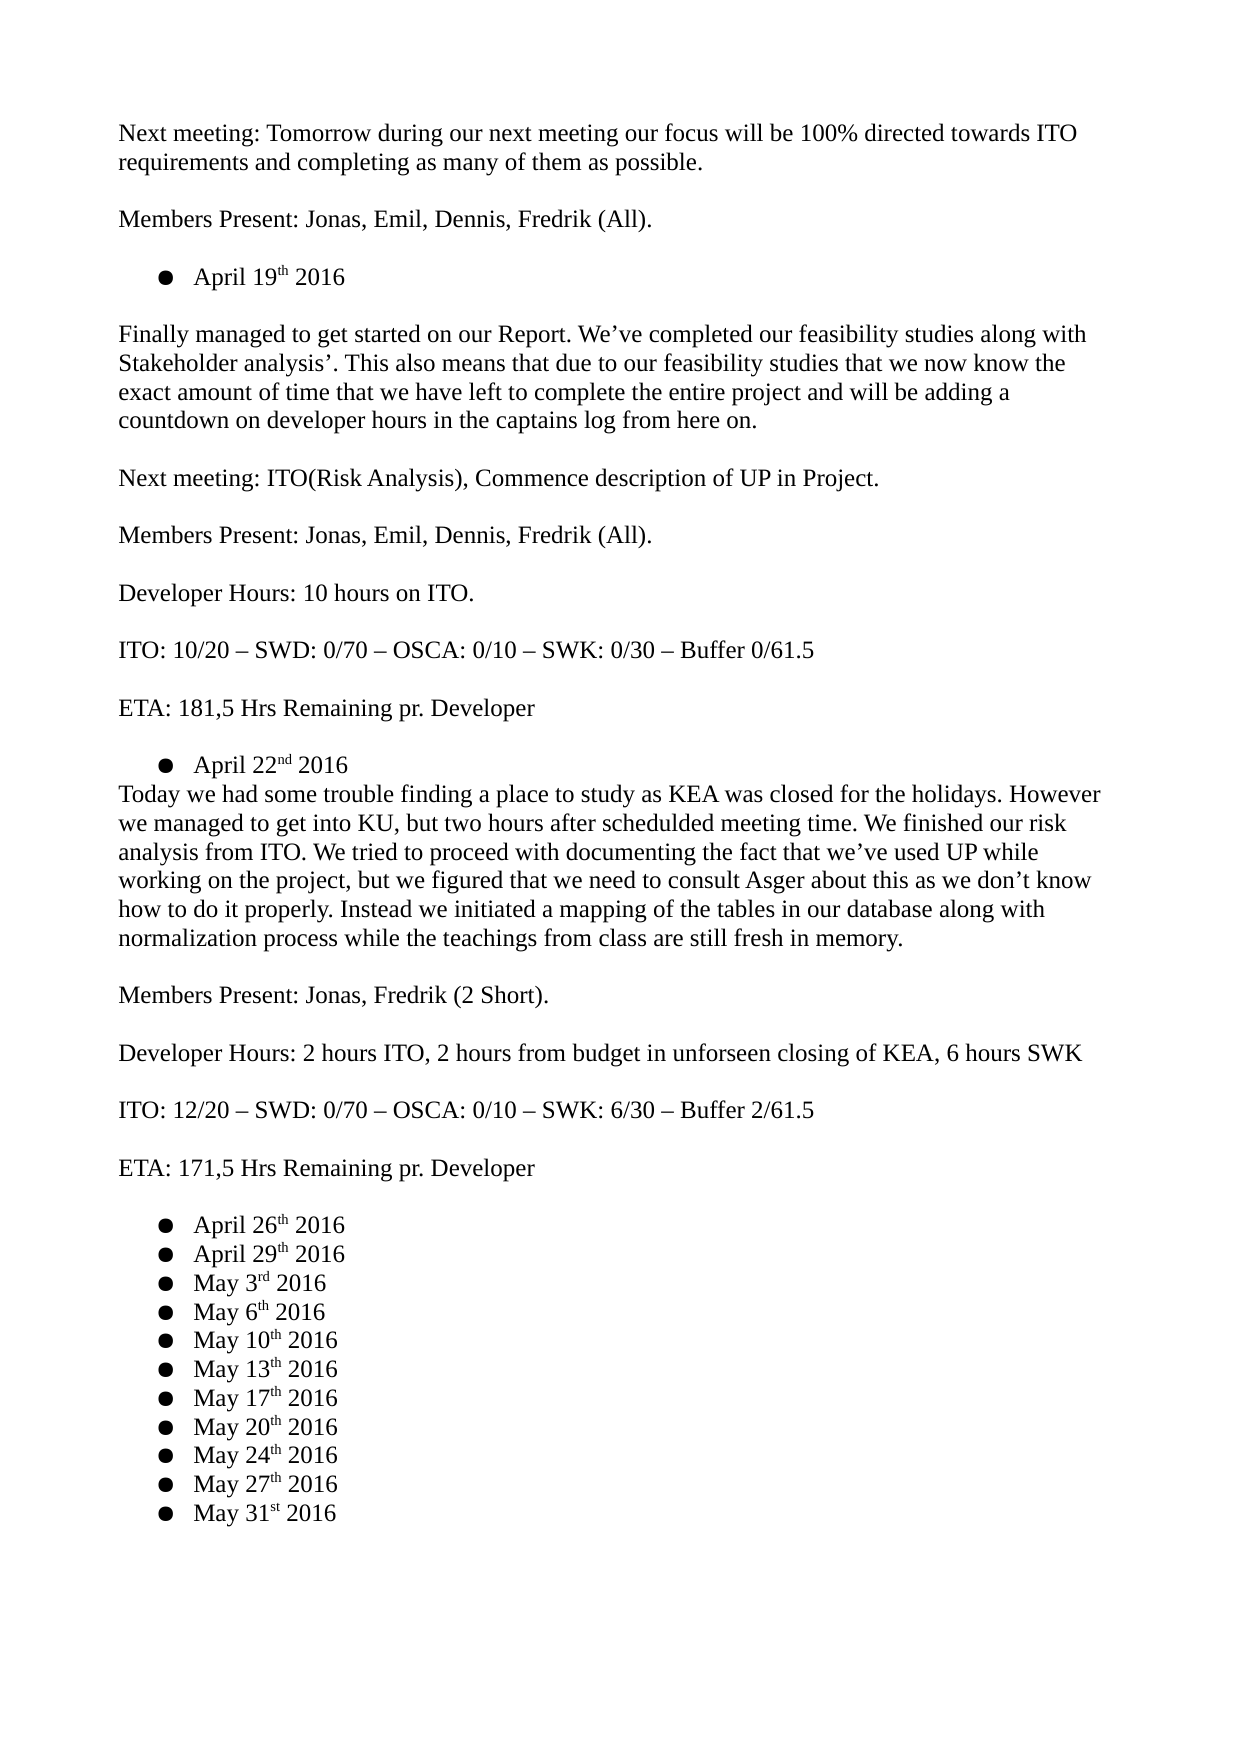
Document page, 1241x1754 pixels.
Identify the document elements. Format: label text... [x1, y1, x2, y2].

text ITO: 12/20 – SWD: 0/70 – OSCA: 0/10 – SWK: 6/30 – Buffer 2/61.5 [118, 1096, 1122, 1124]
text Next meeting: ITO(Risk Analysis), Commence description of UP in Project. [118, 463, 1122, 492]
text Finally managed to get started on our Report. We’ve completed our feasibility studies along with Stakeholder analysis’. This also means that due to our feasibility studies that we now know the exact amount of time that we have left to complete the entire project and will be adding a countdown on developer hours in the captains log from here on. [118, 319, 1122, 434]
list May 20th 2016 [156, 1412, 1122, 1441]
list April 29th 2016 [156, 1239, 1122, 1268]
list April 22nd 2016 [156, 751, 1122, 779]
text Today we had some trouble finding a place to study as KEA was closed for the holidays. However we managed to get into KU, but two hours after schedulded meeting time. We finished our risk analysis from ITO. We tried to proceed with documenting the fact that we’ve used UP while working on the project, but we figured that we need to consult Asger about this as we don’t know how to do it properly. Instead we initiated a mapping of the tables in our database along with normalization process while the teachings from class are still fresh in memory. [118, 779, 1122, 952]
text Members Present: Jonas, Emil, Dennis, Fredrik (All). [118, 521, 1122, 549]
text ETA: 171,5 Hrs Remaining pr. Developer [118, 1153, 1122, 1182]
text ETA: 181,5 Hrs Remaining pr. Developer [118, 693, 1122, 722]
list May 10th 2016 [156, 1326, 1122, 1354]
text Next meeting: Tomorrow during our next meeting our focus will be 100% directed towards ITO requirements and completing as many of them as possible. [118, 118, 1122, 176]
list April 26th 2016 [156, 1211, 1122, 1239]
text ITO: 10/20 – SWD: 0/70 – OSCA: 0/10 – SWK: 0/30 – Buffer 0/61.5 [118, 636, 1122, 664]
list May 3rd 2016 [156, 1268, 1122, 1297]
text Developer Hours: 10 hours on ITO. [118, 578, 1122, 607]
text Developer Hours: 2 hours ITO, 2 hours from budget in unforseen closing of KEA, 6 hours SWK [118, 1038, 1122, 1067]
list April 19th 2016 [156, 262, 1122, 291]
list May 31st 2016 [156, 1498, 1122, 1527]
list May 24th 2016 [156, 1441, 1122, 1469]
list May 17th 2016 [156, 1383, 1122, 1412]
list May 6th 2016 [156, 1297, 1122, 1326]
list May 27th 2016 [156, 1469, 1122, 1498]
text Members Present: Jonas, Emil, Dennis, Fredrik (All). [118, 204, 1122, 233]
list May 13th 2016 [156, 1354, 1122, 1383]
text Members Present: Jonas, Fredrik (2 Short). [118, 981, 1122, 1009]
